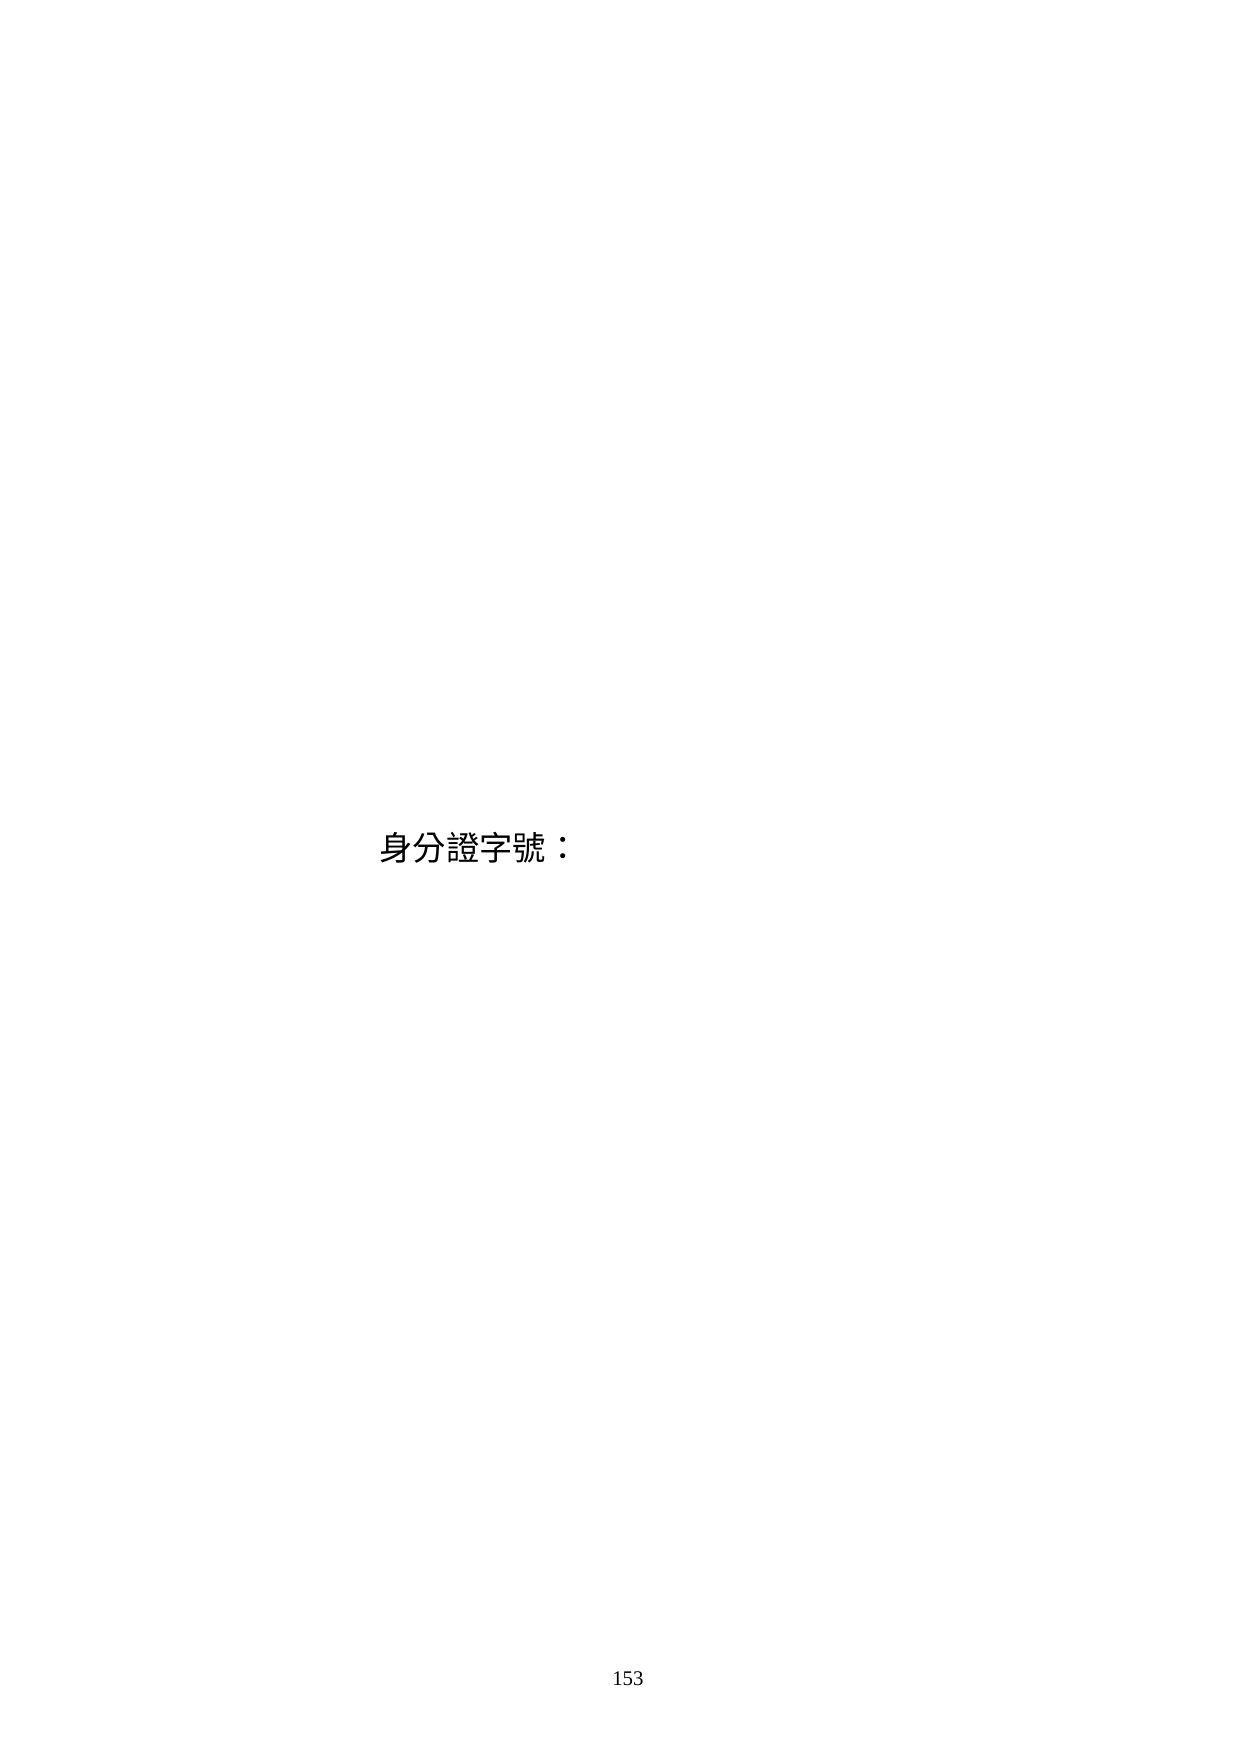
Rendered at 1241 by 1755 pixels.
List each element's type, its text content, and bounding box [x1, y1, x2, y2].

text 身分證字號： [379, 821, 1152, 869]
